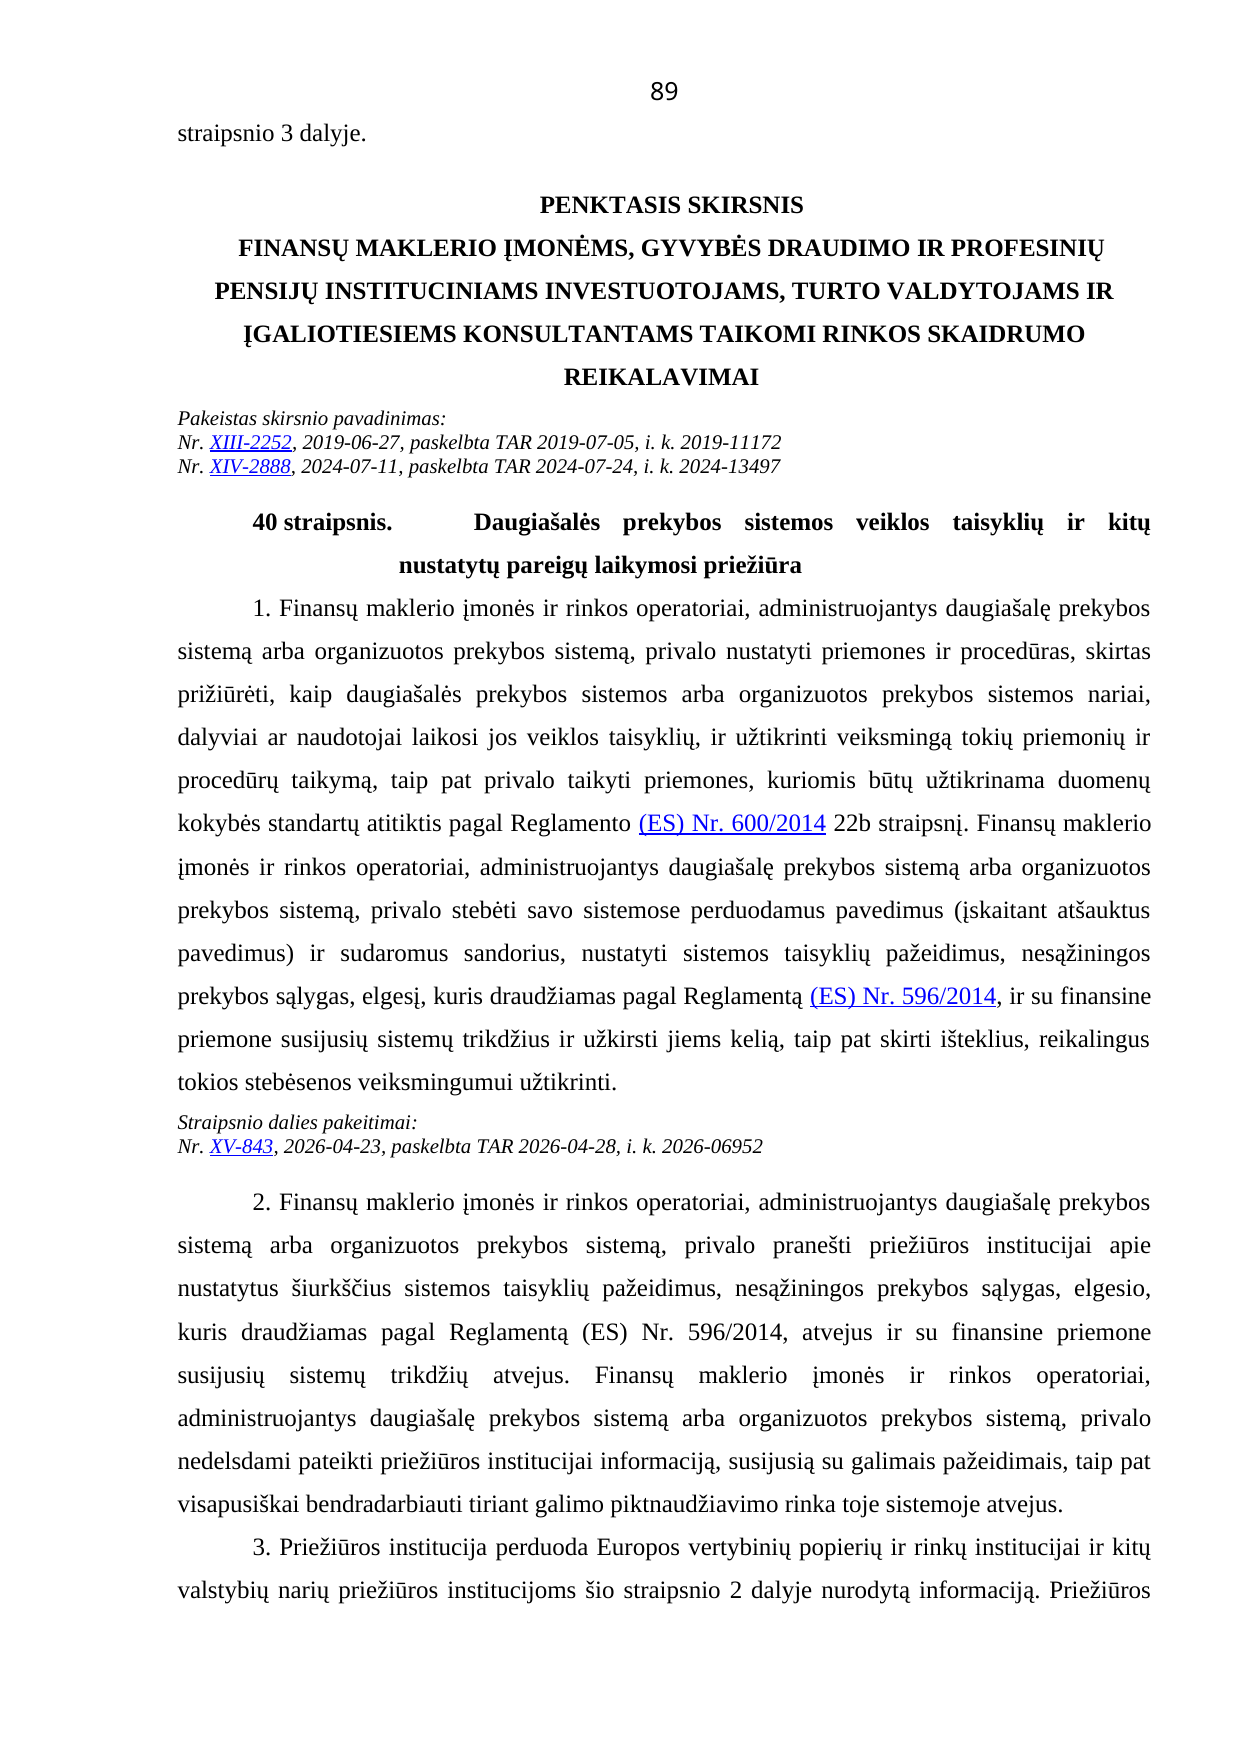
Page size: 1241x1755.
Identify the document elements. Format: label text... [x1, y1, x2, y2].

text straipsnio 3 dalyje. [177, 118, 1152, 147]
text FINANSŲ MAKLERIO ĮMONĖMS, GYVYBĖS DRAUDIMO IR PROFESINIŲ PENSIJŲ INSTITUCINIAMS INVESTUOTOJAMS, TURTO VALDYTOJAMS IR ĮGALIOTIESIEMS KONSULTANTAMS TAIKOMI RINKOS SKAIDRUMO REIKALAVIMAI [177, 233, 1152, 391]
text 3. Priežiūros institucija perduoda Europos vertybinių popierių ir rinkų institucijai ir kitų valstybių narių priežiūros institucijoms šio straipsnio 2 dalyje nurodytą informaciją. Priežiūros [177, 1532, 1152, 1604]
text Pakeistas skirsnio pavadinimas: [177, 406, 1152, 430]
text 1. Finansų maklerio įmonės ir rinkos operatoriai, administruojantys daugiašalę prekybos sistemą arba organizuotos prekybos sistemą, privalo nustatyti priemones ir procedūras, skirtas prižiūrėti, kaip daugiašalės prekybos sistemos arba organizuotos prekybos sistemos nariai, dalyviai ar naudotojai laikosi jos veiklos taisyklių, ir užtikrinti veiksmingą tokių priemonių ir procedūrų taikymą, taip pat privalo taikyti priemones, kuriomis būtų užtikrinama duomenų kokybės standartų atitiktis pagal Reglamento (ES) Nr. 600/2014 22b straipsnį. Finansų maklerio įmonės ir rinkos operatoriai, administruojantys daugiašalę prekybos sistemą arba organizuotos prekybos sistemą, privalo stebėti savo sistemose perduodamus pavedimus (įskaitant atšauktus pavedimus) ir sudaromus sandorius, nustatyti sistemos taisyklių pažeidimus, nesąžiningos prekybos sąlygas, elgesį, kuris draudžiamas pagal Reglamentą (ES) Nr. 596/2014, ir su finansine priemone susijusių sistemų trikdžius ir užkirsti jiems kelią, taip pat skirti išteklius, reikalingus tokios stebėsenos veiksmingumui užtikrinti. [177, 593, 1152, 1096]
text Straipsnio dalies pakeitimai: [177, 1110, 1152, 1134]
text Nr. XIII-2252, 2019-06-27, paskelbta TAR 2019-07-05, i. k. 2019-11172 [177, 430, 1152, 454]
text 40 straipsnis. Daugiašalės prekybos sistemos veiklos taisyklių ir kitų nustatytų pareigų laikymosi priežiūra [252, 507, 1152, 578]
text Nr. XIV-2888, 2024-07-11, paskelbta TAR 2024-07-24, i. k. 2024-13497 [177, 454, 1152, 478]
text Nr. XV-843, 2026-04-23, paskelbta TAR 2026-04-28, i. k. 2026-06952 [177, 1134, 1152, 1158]
text PENKTASIS SKIRSNIS [177, 190, 1152, 219]
text 2. Finansų maklerio įmonės ir rinkos operatoriai, administruojantys daugiašalę prekybos sistemą arba organizuotos prekybos sistemą, privalo pranešti priežiūros institucijai apie nustatytus šiurkščius sistemos taisyklių pažeidimus, nesąžiningos prekybos sąlygas, elgesio, kuris draudžiamas pagal Reglamentą (ES) Nr. 596/2014, atvejus ir su finansine priemone susijusių sistemų trikdžių atvejus. Finansų maklerio įmonės ir rinkos operatoriai, administruojantys daugiašalę prekybos sistemą arba organizuotos prekybos sistemą, privalo nedelsdami pateikti priežiūros institucijai informaciją, susijusią su galimais pažeidimais, taip pat visapusiškai bendradarbiauti tiriant galimo piktnaudžiavimo rinka toje sistemoje atvejus. [177, 1187, 1152, 1518]
